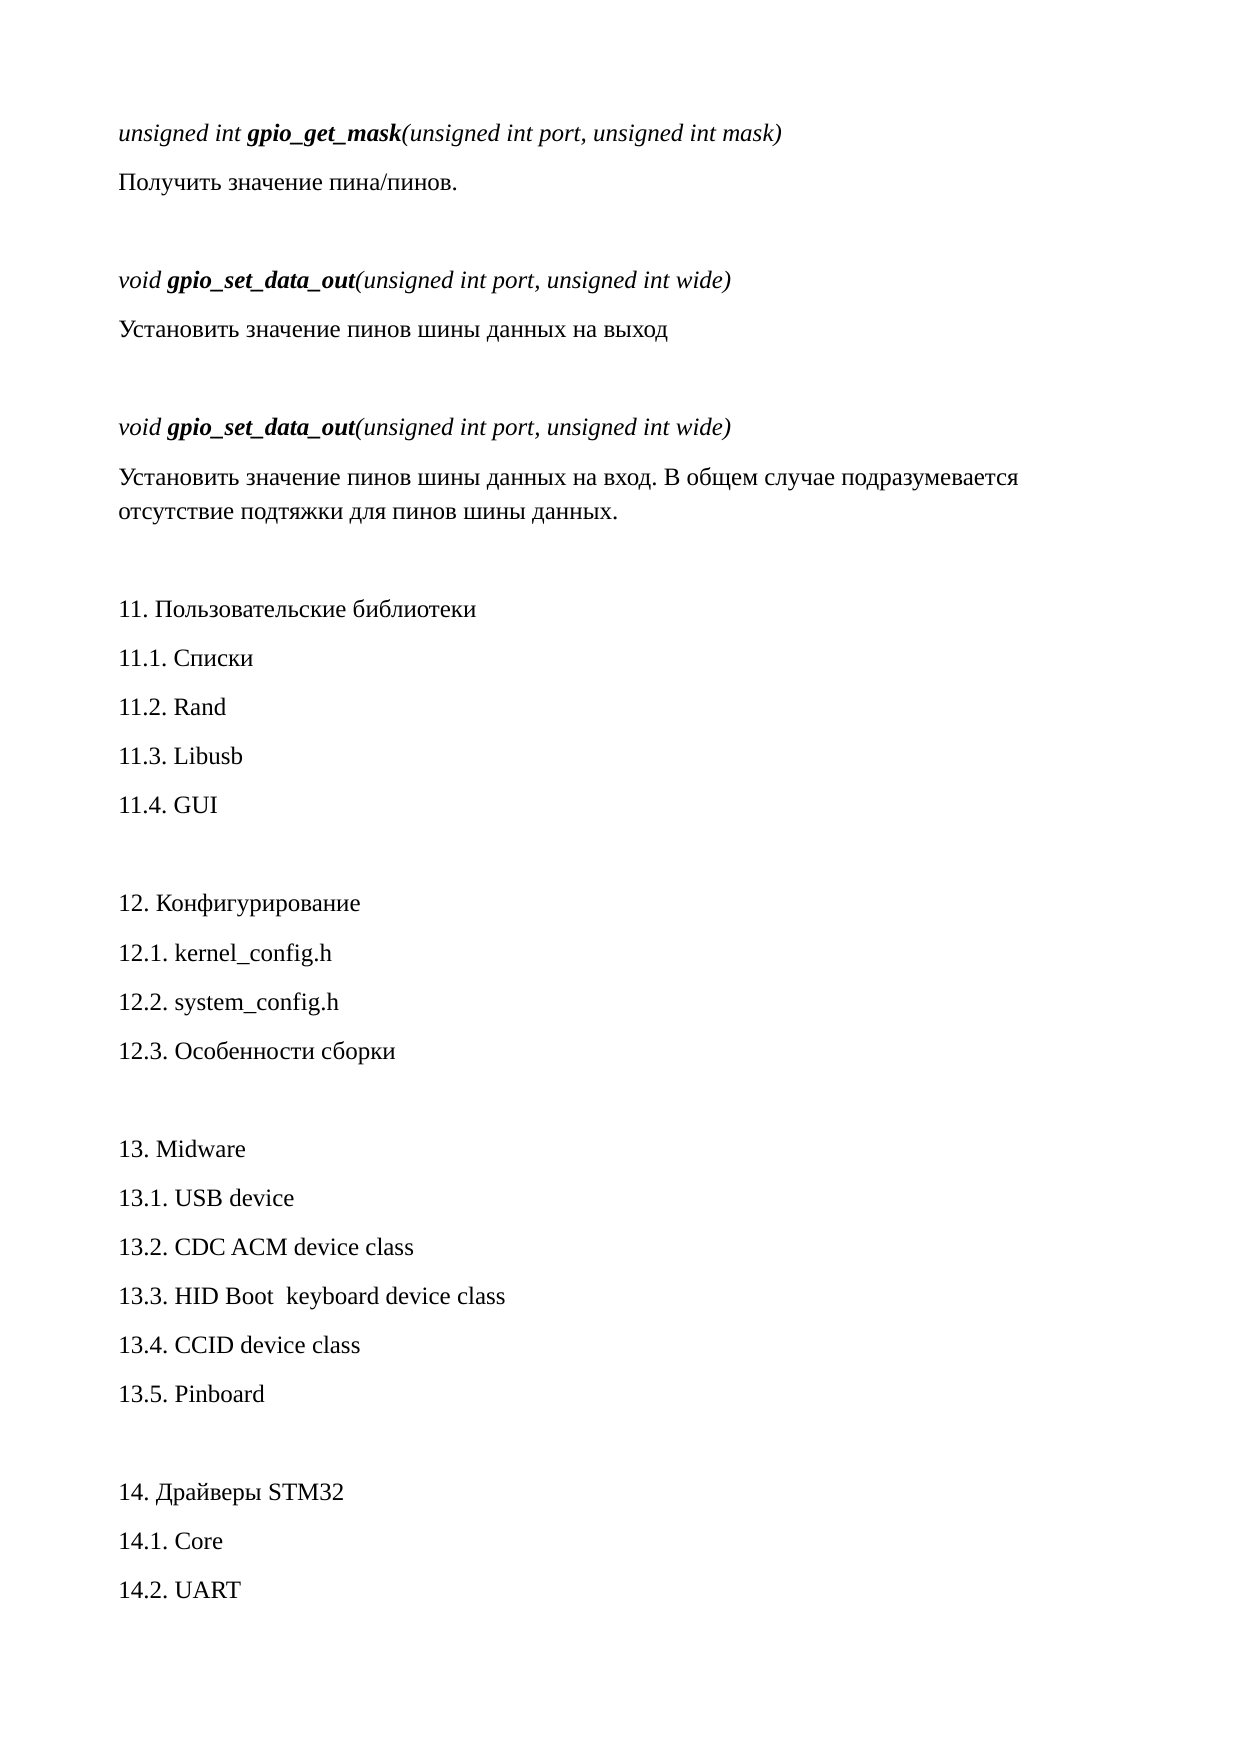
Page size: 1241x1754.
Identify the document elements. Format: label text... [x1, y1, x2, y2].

text 11. Пользовательские библиотеки [118, 594, 1122, 623]
text Получить значение пина/пинов. [118, 167, 1122, 196]
text 12.2. system_config.h [118, 987, 1122, 1015]
text 13.1. USB device [118, 1183, 1122, 1212]
text 14.2. UART [118, 1575, 1122, 1604]
text 14.1. Core [118, 1526, 1122, 1555]
text 14. Драйверы STM32 [118, 1477, 1122, 1506]
text 13. Midware [118, 1134, 1122, 1163]
text 13.4. CCID device class [118, 1330, 1122, 1359]
text 11.4. GUI [118, 790, 1122, 819]
text 13.2. CDC ACM device class [118, 1232, 1122, 1261]
text void gpio_set_data_out(unsigned int port, unsigned int wide) [118, 412, 1122, 441]
text 11.2. Rand [118, 692, 1122, 721]
text Установить значение пинов шины данных на вход. В общем случае подразумевается отсутствие подтяжки для пинов шины данных. [118, 462, 1122, 525]
text 13.5. Pinboard [118, 1379, 1122, 1408]
text 11.1. Списки [118, 643, 1122, 672]
text 13.3. HID Boot keyboard device class [118, 1281, 1122, 1310]
text unsigned int gpio_get_mask(unsigned int port, unsigned int mask) [118, 118, 1122, 147]
text void gpio_set_data_out(unsigned int port, unsigned int wide) [118, 265, 1122, 294]
text 12.1. kernel_config.h [118, 938, 1122, 966]
text 12. Конфигурирование [118, 888, 1122, 917]
text 12.3. Особенности сборки [118, 1036, 1122, 1064]
text 11.3. Libusb [118, 741, 1122, 770]
text Установить значение пинов шины данных на выход [118, 314, 1122, 343]
